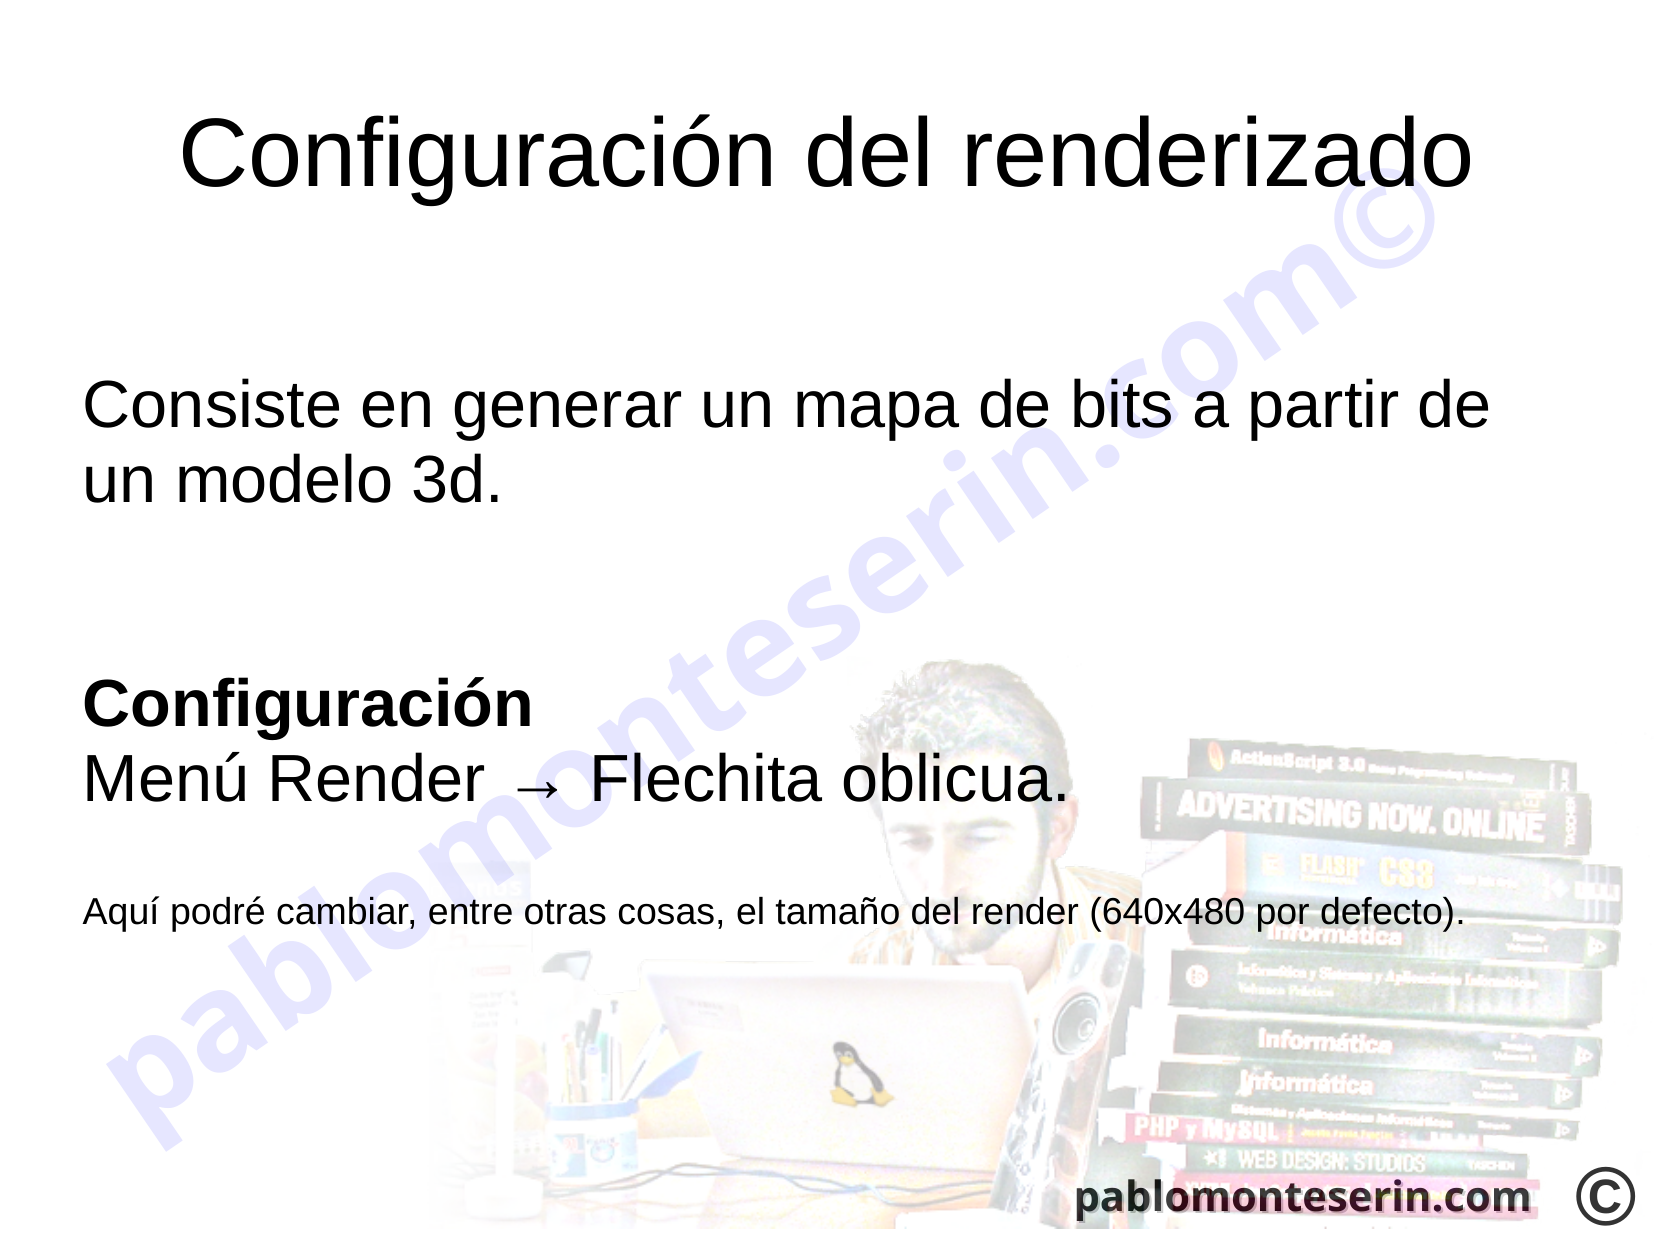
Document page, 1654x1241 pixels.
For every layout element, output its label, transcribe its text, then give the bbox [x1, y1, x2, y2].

title Configuración del renderizado [82, 49, 1571, 257]
subtitle Consiste en generar un mapa de bits a partir de un modelo 3d. Configuración Menú Render → Flechita oblicua. Aquí podré cambiar, entre otras cosas, el tamaño del render (640x480 por defecto). [82, 290, 1571, 1010]
picture [412, 640, 1654, 1229]
